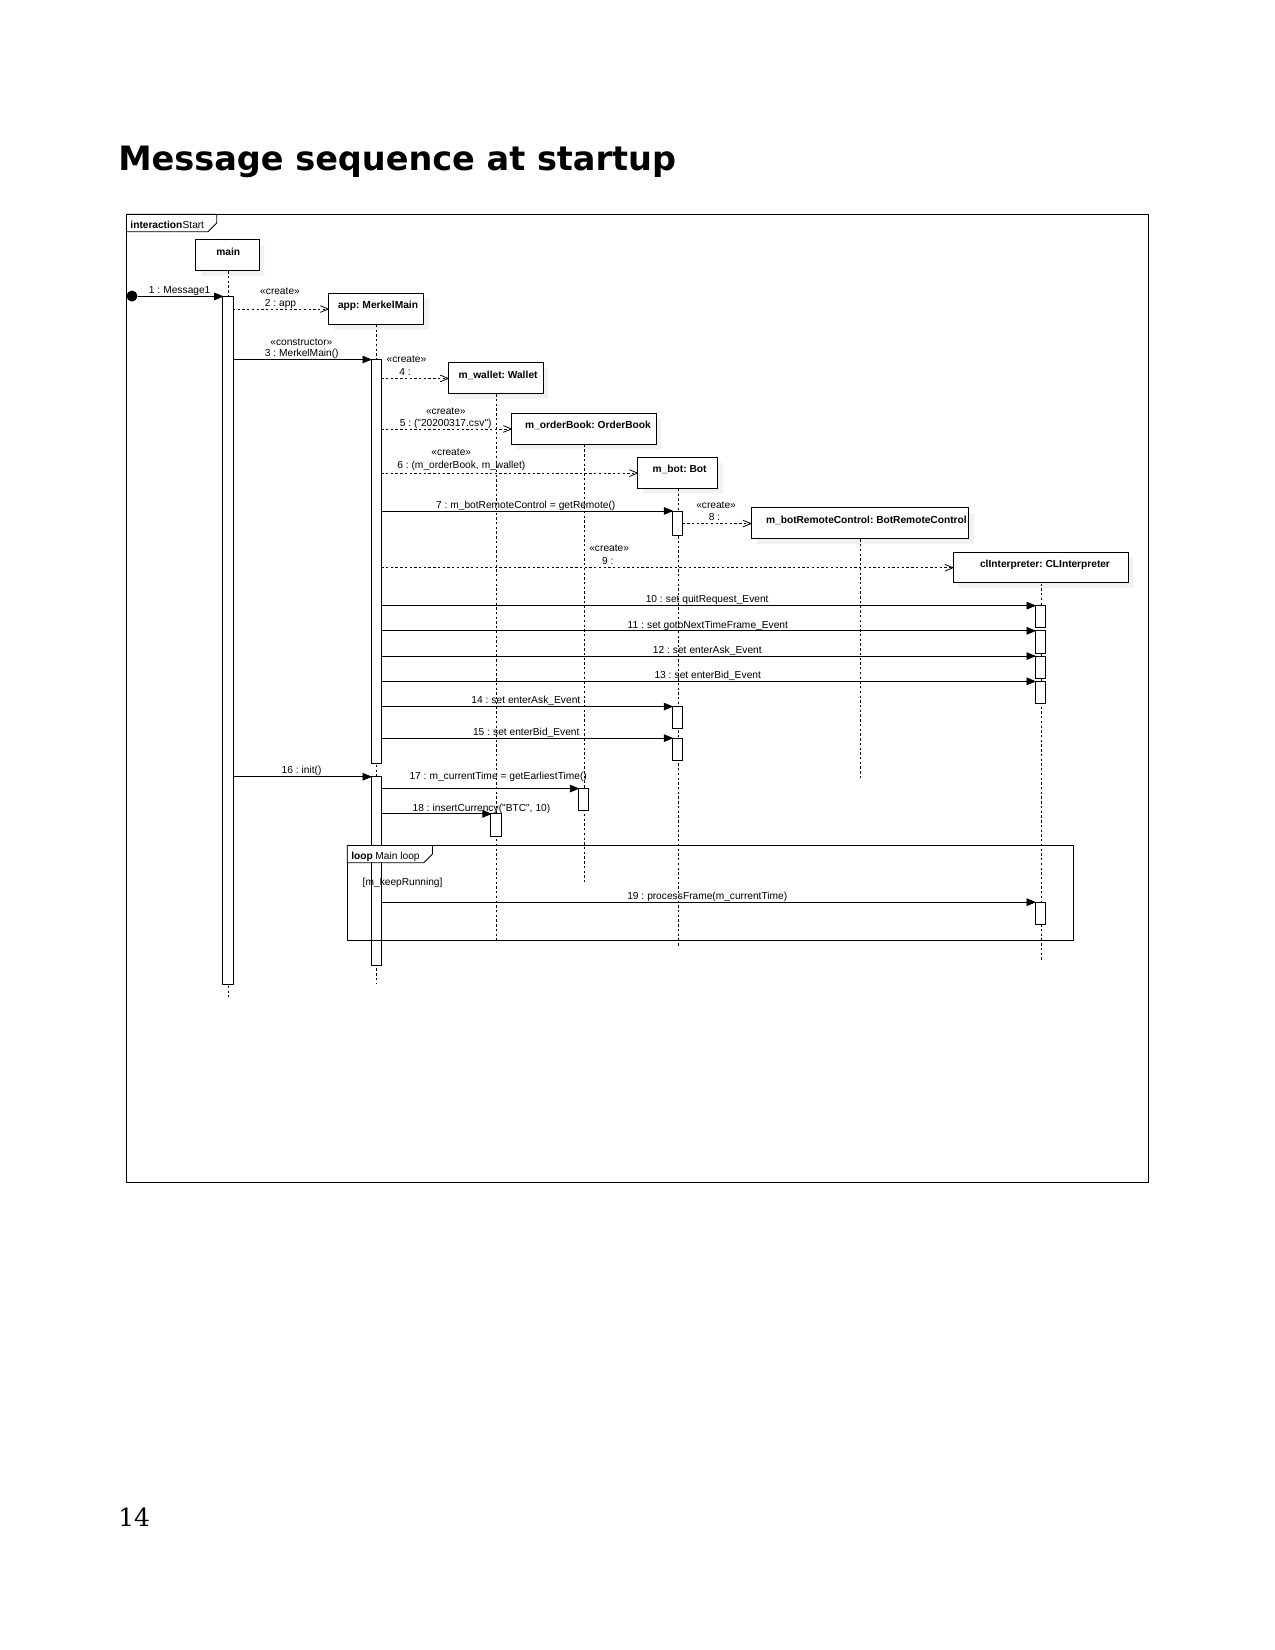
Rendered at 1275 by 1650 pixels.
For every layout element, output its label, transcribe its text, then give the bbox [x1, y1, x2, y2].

subtitle Message sequence at startup [118, 139, 1157, 178]
